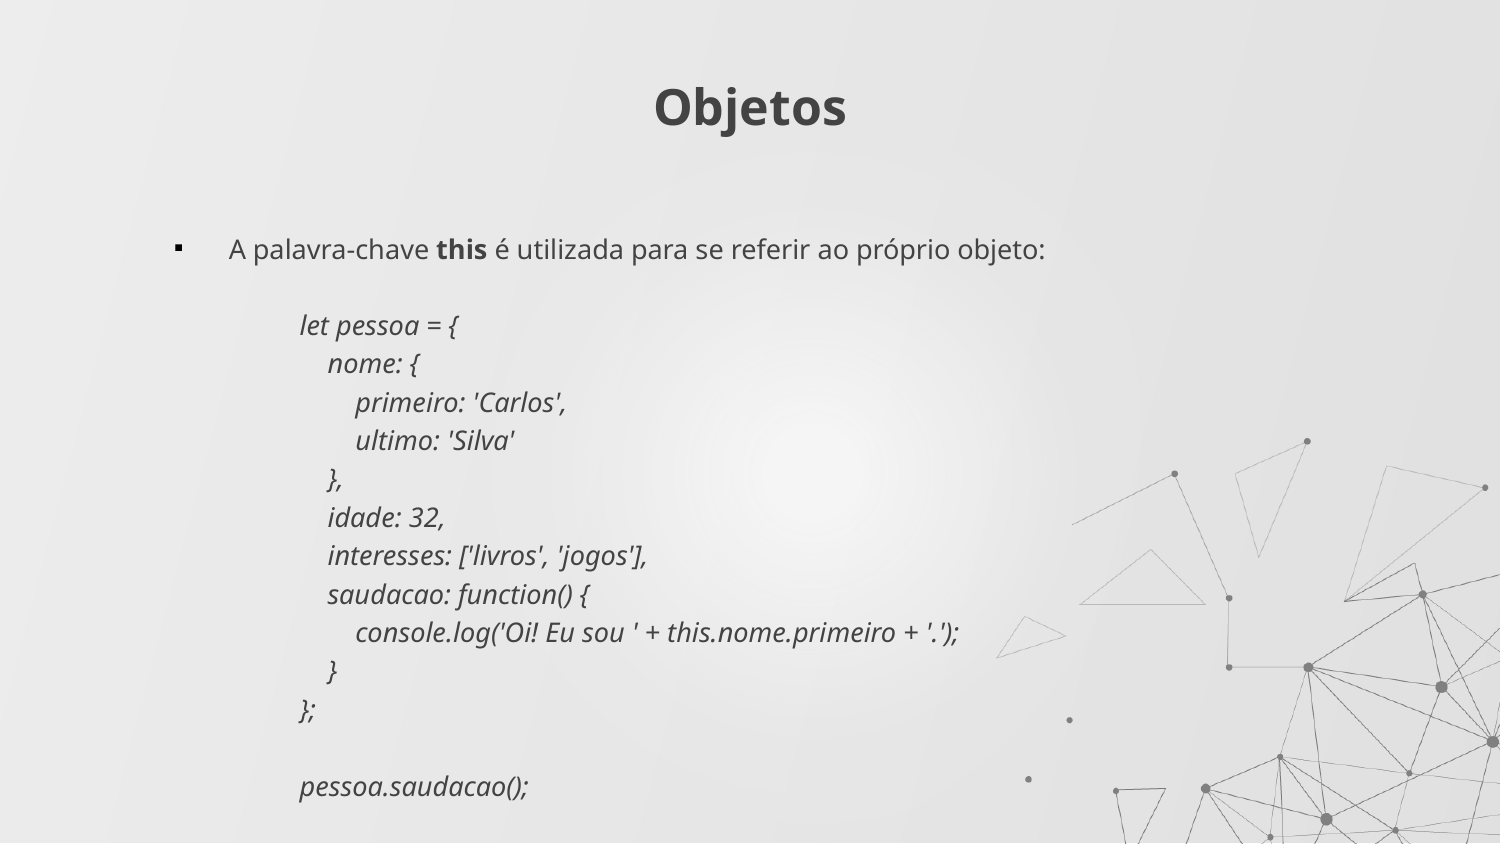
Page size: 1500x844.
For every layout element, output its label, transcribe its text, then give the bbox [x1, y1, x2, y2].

list A palavra-chave this é utilizada para se referir ao próprio objeto: let pessoa = { nome: { primeiro: 'Carlos', ultimo: 'Silva' }, idade: 32, interesses: ['livros', 'jogos'], saudacao: function() { console.log('Oi! Eu sou ' + this.nome.primeiro + '.'); } }; pessoa.saudacao(); [142, 216, 1278, 455]
picture [0, 0, 1500, 844]
title Objetos [60, 60, 1441, 216]
